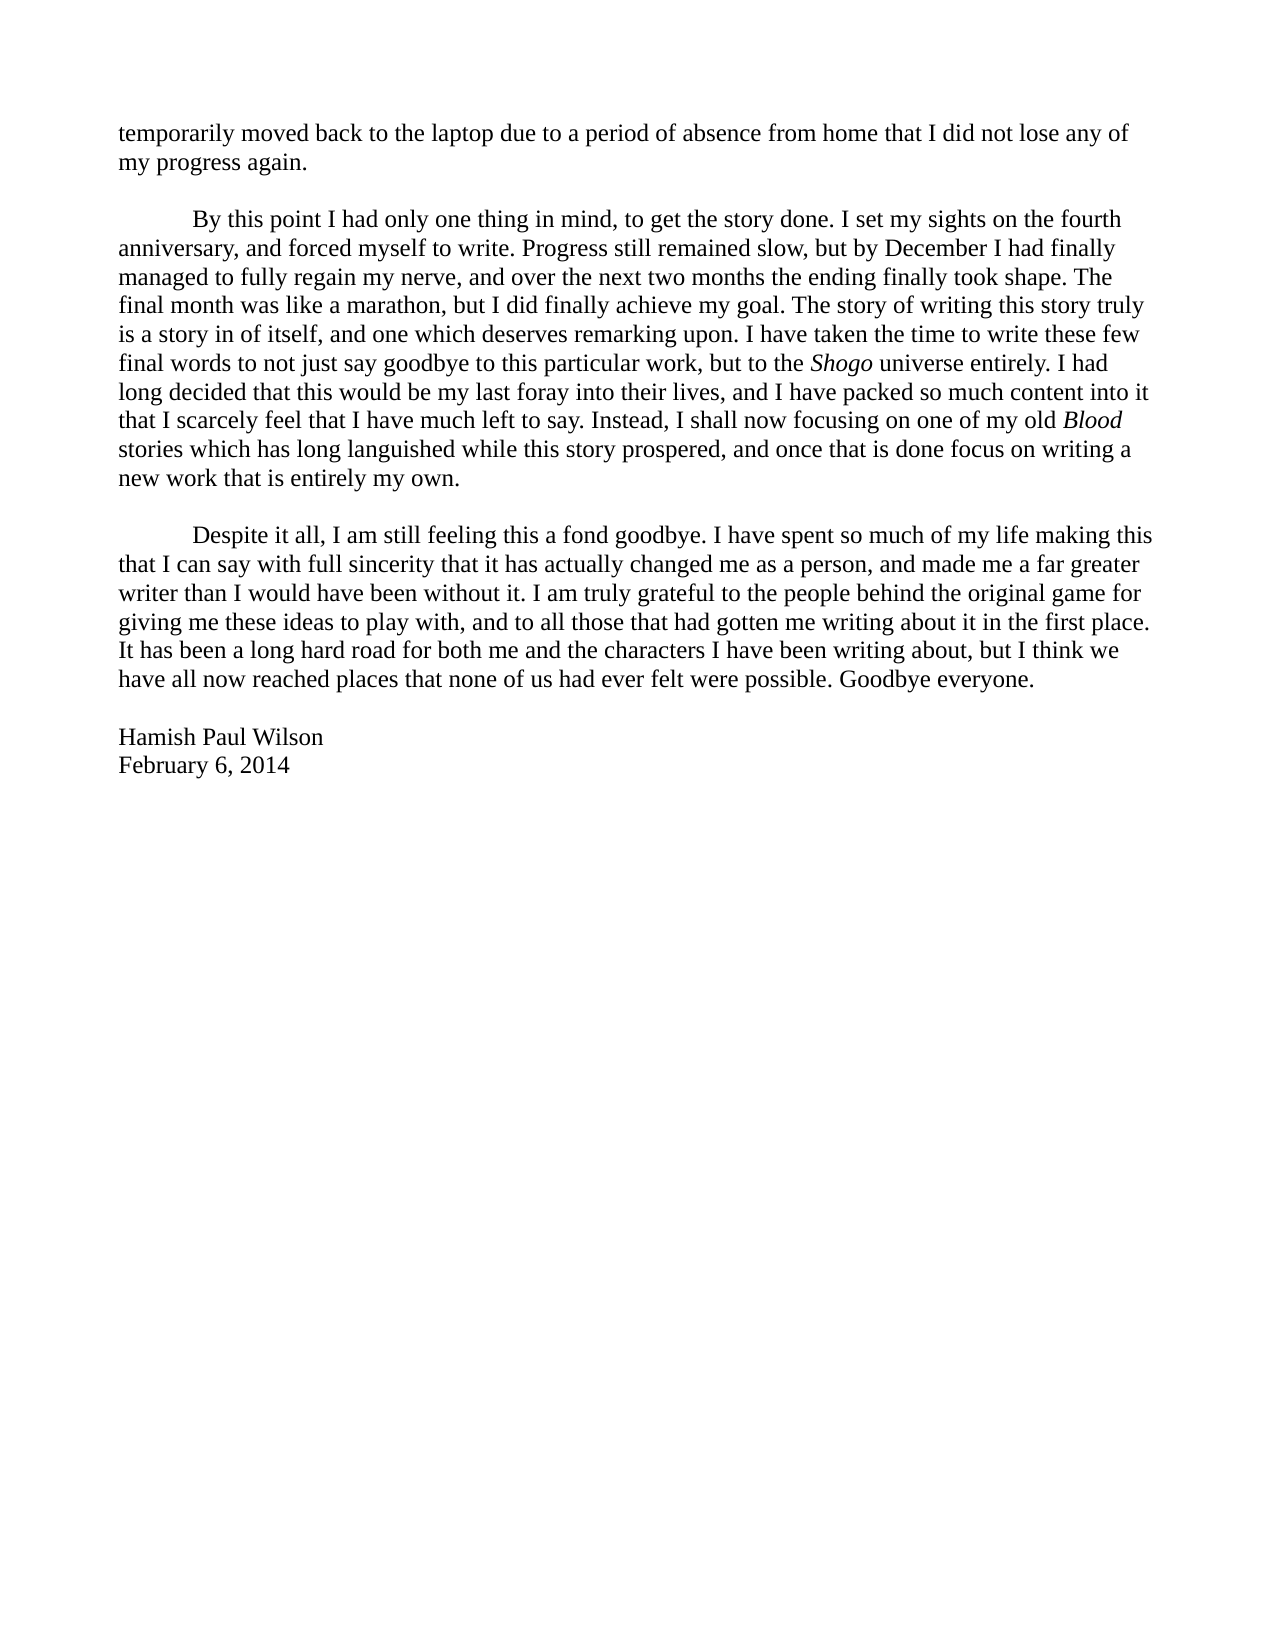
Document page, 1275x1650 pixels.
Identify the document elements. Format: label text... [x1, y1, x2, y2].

text temporarily moved back to the laptop due to a period of absence from home that I did not lose any of my progress again. [118, 118, 1157, 176]
text Hamish Paul Wilson [118, 722, 1157, 751]
text February 6, 2014 [118, 751, 1157, 779]
text Despite it all, I am still feeling this a fond goodbye. I have spent so much of my life making this that I can say with full sincerity that it has actually changed me as a person, and made me a far greater writer than I would have been without it. I am truly grateful to the people behind the original game for giving me these ideas to play with, and to all those that had gotten me writing about it in the first place. It has been a long hard road for both me and the characters I have been writing about, but I think we have all now reached places that none of us had ever felt were possible. Goodbye everyone. [118, 521, 1157, 693]
text By this point I had only one thing in mind, to get the story done. I set my sights on the fourth anniversary, and forced myself to write. Progress still remained slow, but by December I had finally managed to fully regain my nerve, and over the next two months the ending finally took shape. The final month was like a marathon, but I did finally achieve my goal. The story of writing this story truly is a story in of itself, and one which deserves remarking upon. I have taken the time to write these few final words to not just say goodbye to this particular work, but to the Shogo universe entirely. I had long decided that this would be my last foray into their lives, and I have packed so much content into it that I scarcely feel that I have much left to say. Instead, I shall now focusing on one of my old Blood stories which has long languished while this story prospered, and once that is done focus on writing a new work that is entirely my own. [118, 204, 1157, 492]
